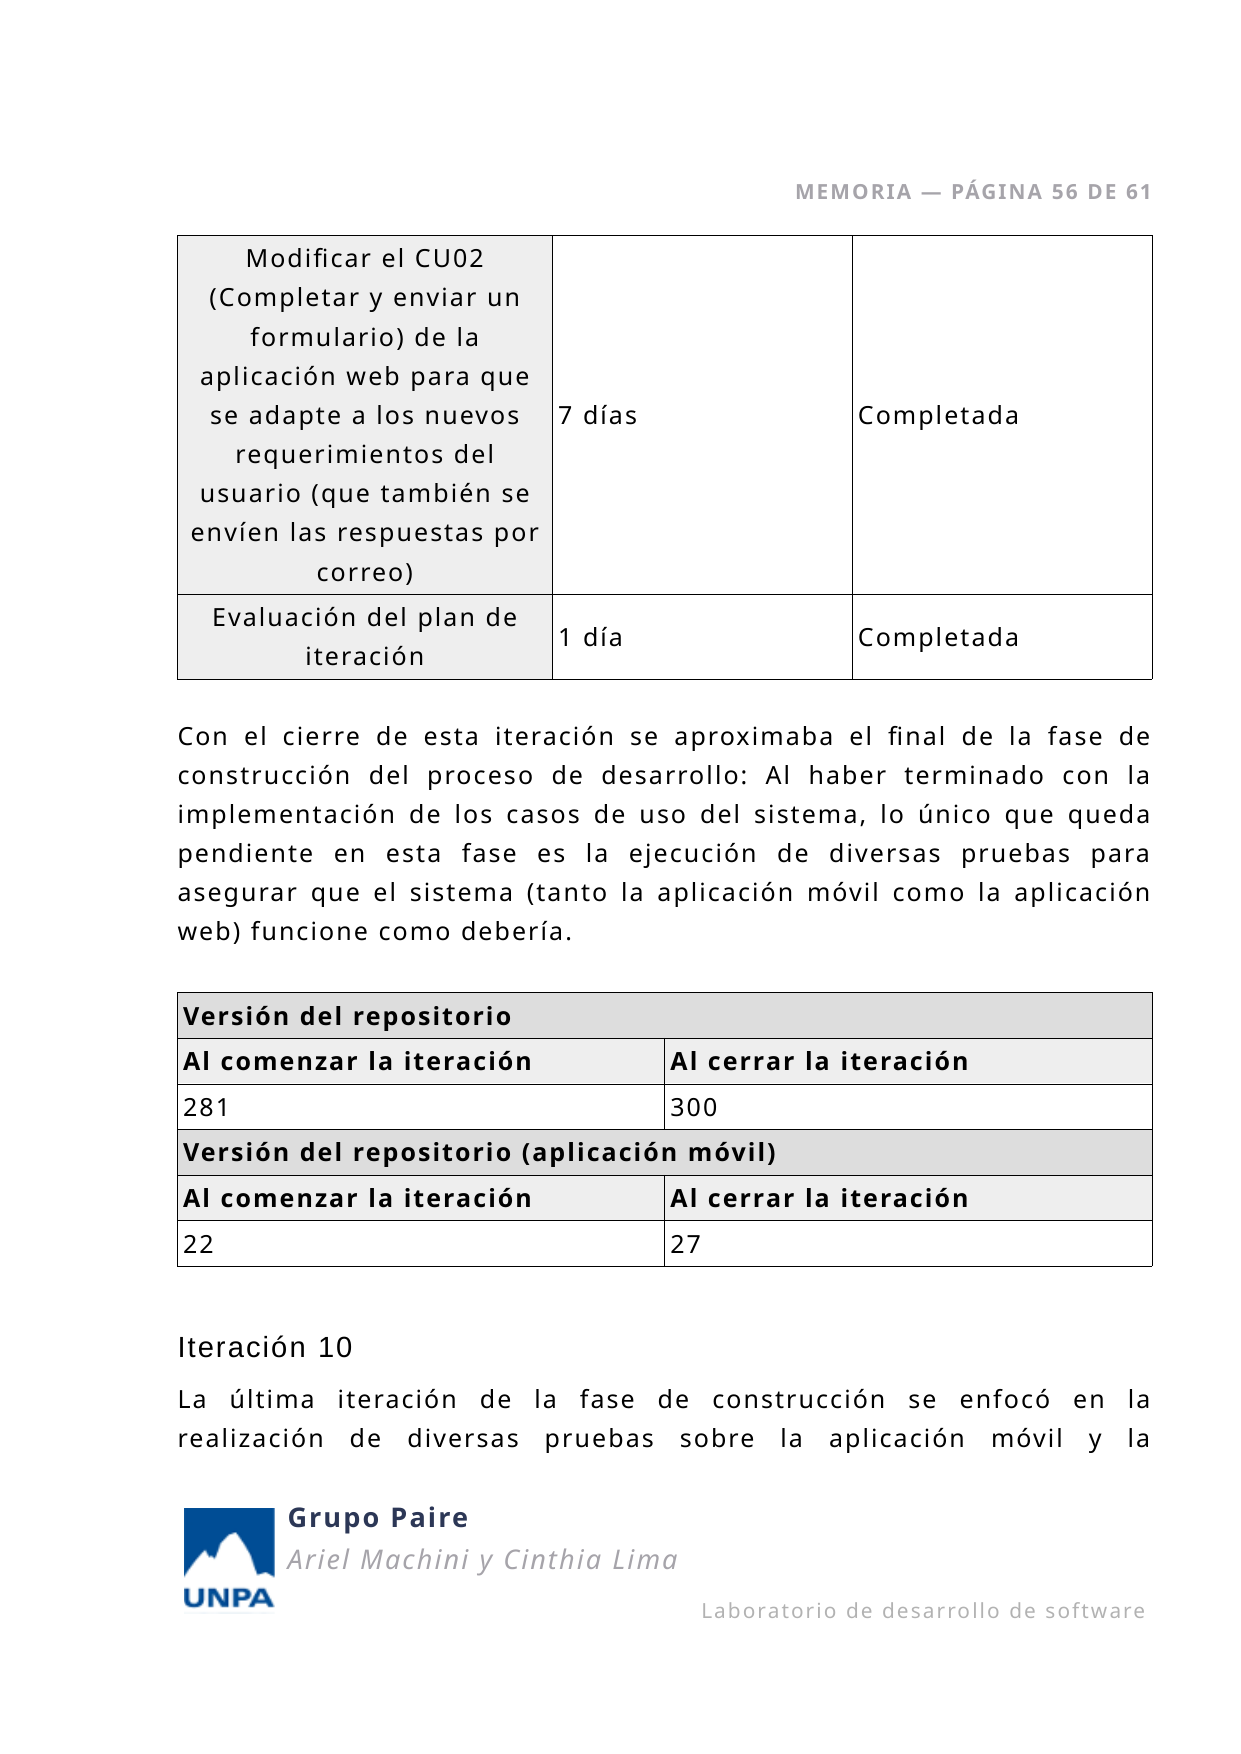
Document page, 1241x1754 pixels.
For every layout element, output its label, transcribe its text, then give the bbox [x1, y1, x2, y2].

table_cell Modificar el CU02 (Completar y enviar un formulario) de la aplicación web para que se adapte a los nuevos requerimientos del usuario (que también se envíen las respuestas por correo) [178, 236, 552, 594]
text Con el cierre de esta iteración se aproximaba el final de la fase de construcción del proceso de desarrollo: Al haber terminado con la implementación de los casos de uso del sistema, lo único que queda pendiente en esta fase es la ejecución de diversas pruebas para asegurar que el sistema (tanto la aplicación móvil como la aplicación web) funcione como debería. [177, 718, 1152, 948]
table_cell 7 días [553, 236, 852, 594]
subtitle Iteración 10 [177, 1330, 1152, 1364]
table_cell Versión del repositorio (aplicación móvil) [178, 1130, 1152, 1175]
picture [184, 1508, 275, 1614]
text La última iteración de la fase de construcción se enfocó en la realización de diversas pruebas sobre la aplicación móvil y la [177, 1381, 1152, 1454]
table_header Versión del repositorio [178, 993, 1152, 1038]
table_cell Completada [853, 236, 1152, 594]
table_cell 1 día [553, 595, 852, 679]
table_cell Al cerrar la iteración [665, 1176, 1152, 1220]
table_cell 27 [665, 1221, 1152, 1266]
table_cell Al cerrar la iteración [665, 1039, 1152, 1083]
table_cell Al comenzar la iteración [178, 1039, 664, 1083]
table_cell 281 [178, 1085, 664, 1129]
table_cell Completada [853, 595, 1152, 679]
table_cell 22 [178, 1221, 664, 1266]
table_cell 300 [665, 1085, 1152, 1129]
table_cell Al comenzar la iteración [178, 1176, 664, 1220]
table_cell Evaluación del plan de iteración [178, 595, 552, 679]
